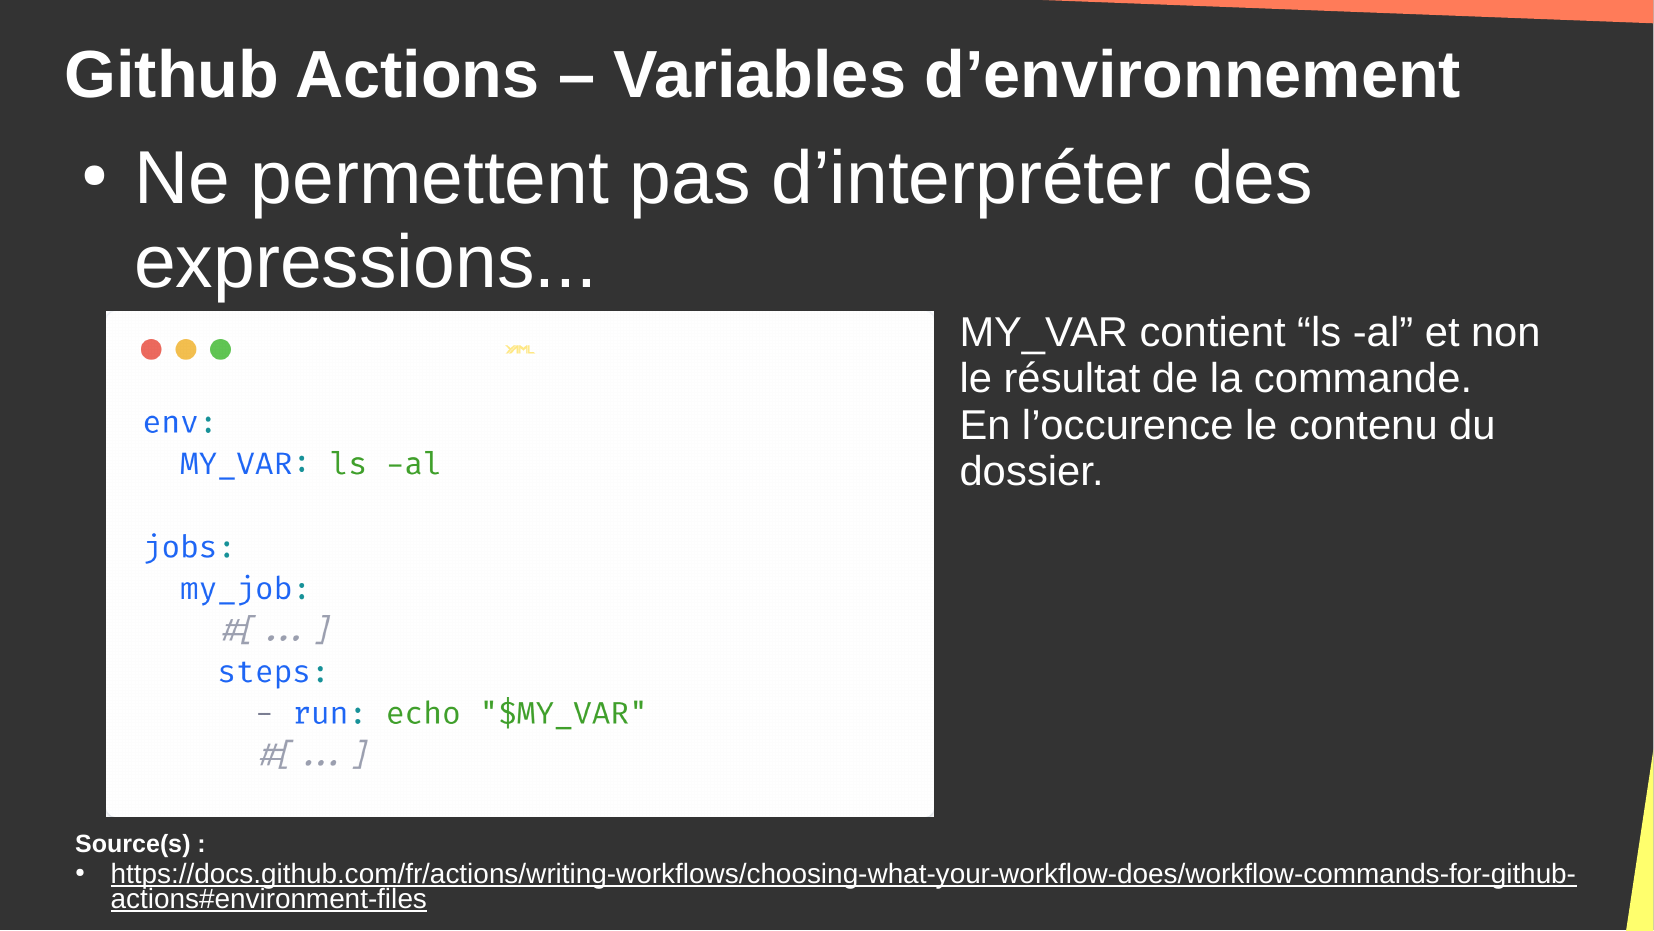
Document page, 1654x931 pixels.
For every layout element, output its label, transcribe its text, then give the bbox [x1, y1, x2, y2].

list Ne permettent pas d’interpréter des expressions... [63, 135, 1542, 319]
text_box [1626, 745, 1654, 931]
title Github Actions – Variables d’environnement [64, 37, 1471, 113]
picture [106, 311, 934, 817]
text_box [1042, 0, 1654, 24]
text_box Source(s) : https://docs.github.com/fr/actions/writing-workflows/choosing-what-your-workflow-does/workflow-commands-for-github-actions#environment-files [60, 822, 1607, 897]
text_box MY_VAR contient “ls -al” et non le résultat de la commande. En l’occurence le contenu du dossier. [944, 301, 1560, 502]
